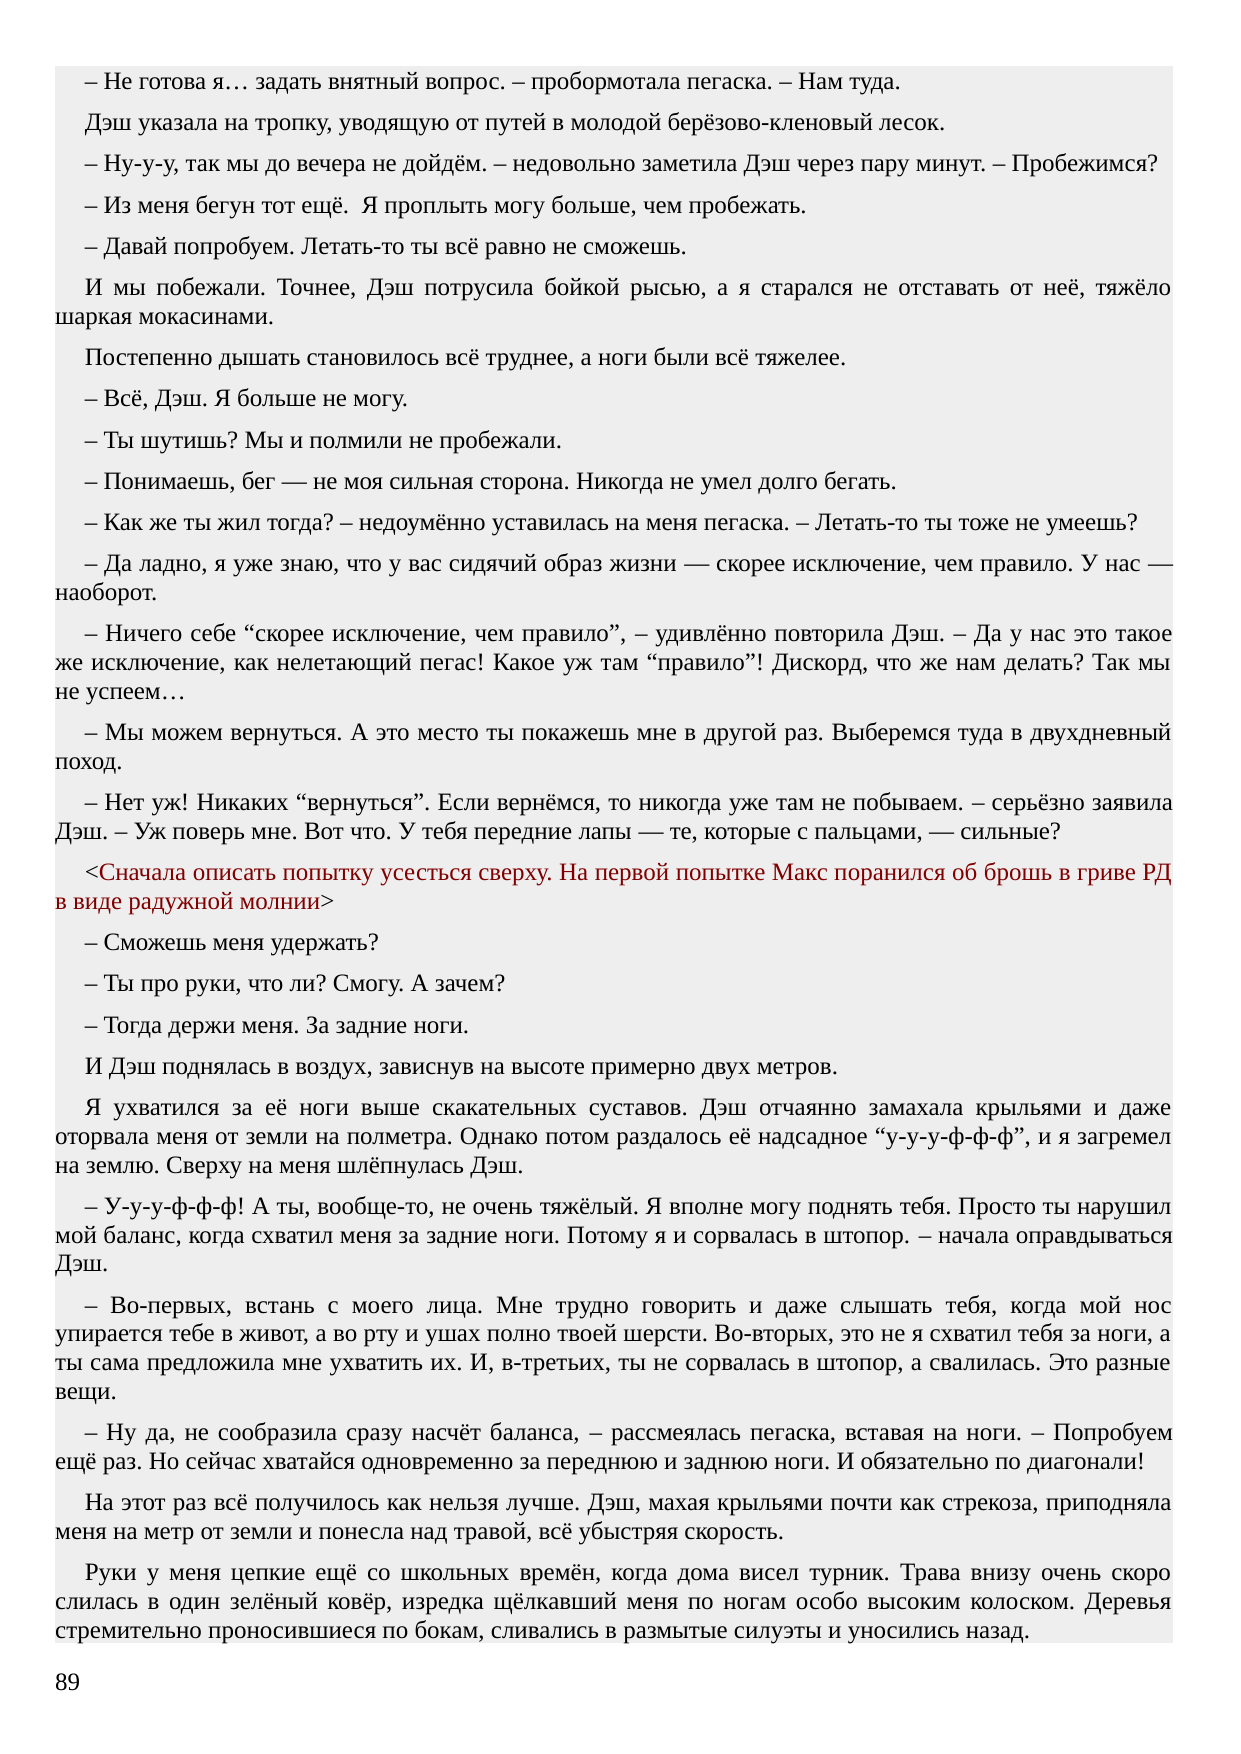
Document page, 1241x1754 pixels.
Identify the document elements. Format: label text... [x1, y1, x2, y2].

text Я ухватился за её ноги выше скакательных суставов. Дэш отчаянно замахала крыльями и даже оторвала меня от земли на полметра. Однако потом раздалось её надсадное “у-у-у-ф-ф-ф”, и я загремел на землю. Сверху на меня шлёпнулась Дэш. [55, 1092, 1173, 1178]
text – Тогда держи меня. За задние ноги. [55, 1010, 1173, 1038]
text – Ты про руки, что ли? Смогу. А зачем? [55, 968, 1173, 997]
text – Как же ты жил тогда? – недоумённо уставилась на меня пегаска. – Летать-то ты тоже не умеешь? [55, 507, 1173, 536]
text – Во-первых, встань с моего лица. Мне трудно говорить и даже слышать тебя, когда мой нос упирается тебе в живот, а во рту и ушах полно твоей шерсти. Во-вторых, это не я схватил тебя за ноги, а ты сама предложила мне ухватить их. И, в-третьих, ты не сорвалась в штопор, а свалилась. Это разные вещи. [55, 1290, 1173, 1405]
text И мы побежали. Точнее, Дэш потрусила бойкой рысью, а я старался не отставать от неё, тяжёло шаркая мокасинами. [55, 272, 1173, 330]
text – У-у-у-ф-ф-ф! А ты, вообще-то, не очень тяжёлый. Я вполне могу поднять тебя. Просто ты нарушил мой баланс, когда схватил меня за задние ноги. Потому я и сорвалась в штопор. – начала оправдываться Дэш. [55, 1191, 1173, 1277]
text – Мы можем вернуться. А это место ты покажешь мне в другой раз. Выберемся туда в двухдневный поход. [55, 717, 1173, 775]
text И Дэш поднялась в воздух, зависнув на высоте примерно двух метров. [55, 1051, 1173, 1080]
text – Нет уж! Никаких “вернуться”. Если вернёмся, то никогда уже там не побываем. – серьёзно заявила Дэш. – Уж поверь мне. Вот что. У тебя передние лапы — те, которые с пальцами, — сильные? [55, 787, 1173, 845]
text Постепенно дышать становилось всё труднее, а ноги были всё тяжелее. [55, 342, 1173, 371]
text – Ну да, не сообразила сразу насчёт баланса, – рассмеялась пегаска, вставая на ноги. – Попробуем ещё раз. Но сейчас хватайся одновременно за переднюю и заднюю ноги. И обязательно по диагонали! [55, 1417, 1173, 1475]
text – Сможешь меня удержать? [55, 927, 1173, 956]
text Дэш указала на тропку, уводящую от путей в молодой берёзово-кленовый лесок. [55, 107, 1173, 136]
text – Ты шутишь? Мы и полмили не пробежали. [55, 425, 1173, 453]
text Руки у меня цепкие ещё со школьных времён, когда дома висел турник. Трава внизу очень скоро слилась в один зелёный ковёр, изредка щёлкавший меня по ногам особо высоким колоском. Деревья стремительно проносившиеся по бокам, сливались в размытые силуэты и уносились назад. [55, 1557, 1173, 1643]
text – Ничего себе “скорее исключение, чем правило”, – удивлённо повторила Дэш. – Да у нас это такое же исключение, как нелетающий пегас! Какое уж там “правило”! Дискорд, что же нам делать? Так мы не успеем… [55, 618, 1173, 705]
text – Давай попробуем. Летать-то ты всё равно не сможешь. [55, 231, 1173, 260]
text На этот раз всё получилось как нельзя лучше. Дэш, махая крыльями почти как стрекоза, приподняла меня на метр от земли и понесла над травой, всё убыстряя скорость. [55, 1487, 1173, 1545]
text – Всё, Дэш. Я больше не могу. [55, 383, 1173, 412]
text – Из меня бегун тот ещё. Я проплыть могу больше, чем пробежать. [55, 190, 1173, 218]
text – Ну-у-у, так мы до вечера не дойдём. – недовольно заметила Дэш через пару минут. – Пробежимся? [55, 148, 1173, 177]
text – Да ладно, я уже знаю, что у вас сидячий образ жизни — скорее исключение, чем правило. У нас — наоборот. [55, 548, 1173, 606]
text <Cначала описать попытку усесться сверху. На первой попытке Макс поранился об брошь в гриве РД в виде радужной молнии> [55, 857, 1173, 915]
text – Не готова я… задать внятный вопрос. – пробормотала пегаска. – Нам туда. [55, 66, 1173, 95]
text – Понимаешь, бег — не моя сильная сторона. Никогда не умел долго бегать. [55, 466, 1173, 495]
